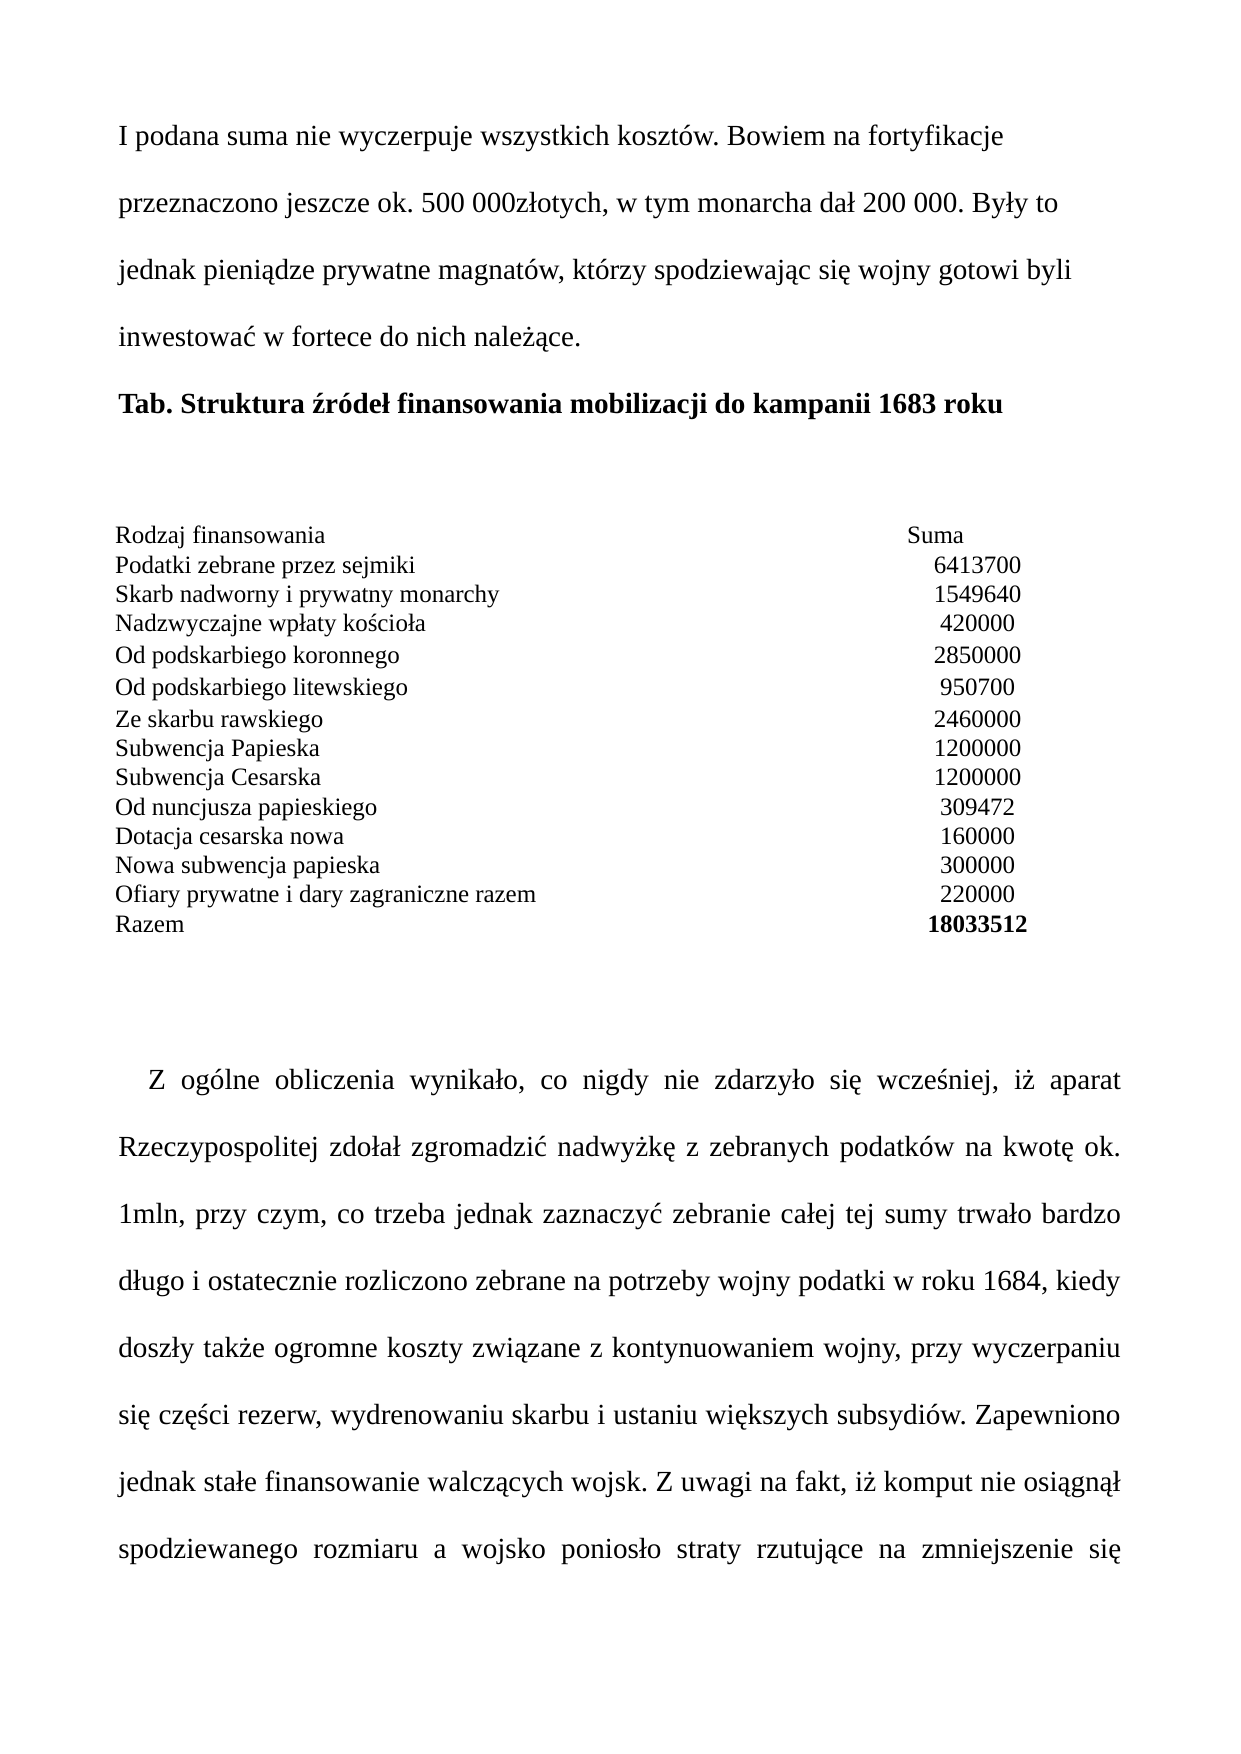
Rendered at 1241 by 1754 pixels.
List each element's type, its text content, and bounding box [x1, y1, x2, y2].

table_cell 6413700 [904, 549, 1051, 579]
table_cell 2850000 [904, 637, 1051, 669]
table_cell 18033512 [904, 908, 1051, 937]
table_cell Razem [112, 908, 904, 937]
table_cell 420000 [904, 608, 1051, 637]
table_cell Od nuncjusza papieskiego [112, 791, 904, 820]
table_cell Nadzwyczajne wpłaty kościoła [112, 608, 904, 637]
table_cell Skarb nadworny i prywatny monarchy [112, 579, 904, 608]
table_cell Ze skarbu rawskiego [112, 701, 904, 732]
table_cell 220000 [904, 879, 1051, 908]
table_cell 309472 [904, 791, 1051, 820]
table_cell Dotacja cesarska nowa [112, 820, 904, 849]
text Z ogólne obliczenia wynikało, co nigdy nie zdarzyło się wcześniej, iż aparat Rzeczypospolitej zdołał zgromadzić nadwyżkę z zebranych podatków na kwotę ok. 1mln, przy czym, co trzeba jednak zaznaczyć zebranie całej tej sumy trwało bardzo długo i ostatecznie rozliczono zebrane na potrzeby wojny podatki w roku 1684, kiedy doszły także ogromne koszty związane z kontynuowaniem wojny, przy wyczerpaniu się części rezerw, wydrenowaniu skarbu i ustaniu większych subsydiów. Zapewniono jednak stałe finansowanie walczących wojsk. Z uwagi na fakt, iż komput nie osiągnął spodziewanego rozmiaru a wojsko poniosło straty rzutujące na zmniejszenie się [118, 1062, 1122, 1565]
table_cell Podatki zebrane przez sejmiki [112, 549, 904, 579]
table_cell 2460000 [904, 701, 1051, 732]
table_cell Ofiary prywatne i dary zagraniczne razem [112, 879, 904, 908]
table_cell Nowa subwencja papieska [112, 850, 904, 879]
table_header Rodzaj finansowania [112, 521, 904, 549]
table_cell Subwencja Cesarska [112, 762, 904, 791]
text Tab. Struktura źródeł finansowania mobilizacji do kampanii 1683 roku [118, 386, 1122, 420]
table_cell 300000 [904, 850, 1051, 879]
table_header Suma [904, 521, 1051, 549]
table_cell 950700 [904, 669, 1051, 701]
table_cell Subwencja Papieska [112, 733, 904, 762]
table_cell Od podskarbiego koronnego [112, 637, 904, 669]
table_cell 160000 [904, 820, 1051, 849]
table_cell Od podskarbiego litewskiego [112, 669, 904, 701]
table_cell 1200000 [904, 762, 1051, 791]
table_cell 1549640 [904, 579, 1051, 608]
table_cell 1200000 [904, 733, 1051, 762]
text I podana suma nie wyczerpuje wszystkich kosztów. Bowiem na fortyfikacje przeznaczono jeszcze ok. 500 000złotych, w tym monarcha dał 200 000. Były to jednak pieniądze prywatne magnatów, którzy spodziewając się wojny gotowi byli inwestować w fortece do nich należące. [118, 118, 1122, 353]
